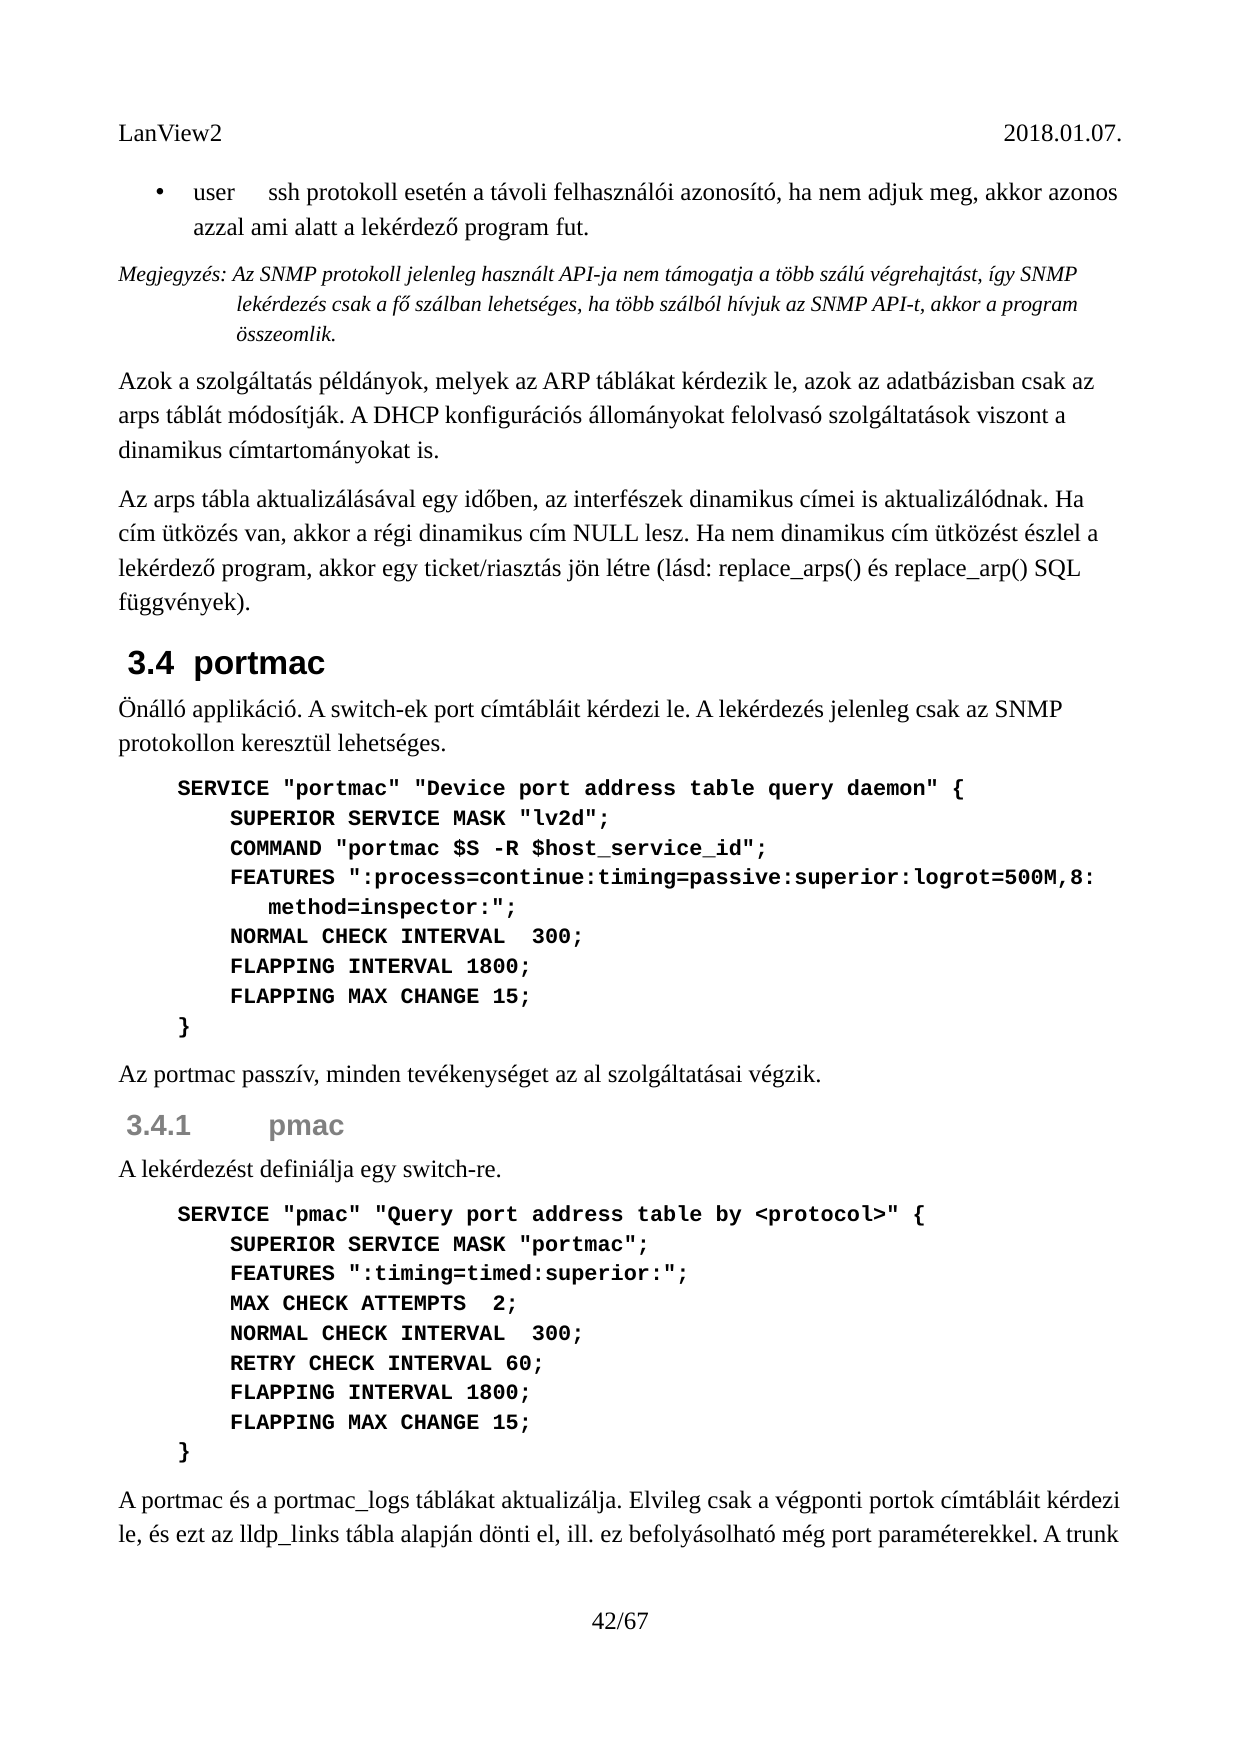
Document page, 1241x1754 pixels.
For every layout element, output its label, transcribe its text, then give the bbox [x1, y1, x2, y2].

text A lekérdezést definiálja egy switch-re. [118, 1154, 1122, 1183]
text SERVICE "portmac" "Device port address table query daemon" { SUPERIOR SERVICE MASK "lv2d"; COMMAND "portmac $S -R $host_service_id"; FEATURES ":process=continue:timing=passive:superior:logrot=500M,8: method=inspector:"; NORMAL CHECK INTERVAL 300; FLAPPING INTERVAL 1800; FLAPPING MAX CHANGE 15; } [177, 777, 1122, 1039]
text Az portmac passzív, minden tevékenységet az al szolgáltatásai végzik. [118, 1059, 1122, 1088]
subtitle portmac [118, 643, 1122, 681]
list user ssh protokoll esetén a távoli felhasználói azonosító, ha nem adjuk meg, akkor azonos azzal ami alatt a lekérdező program fut. [156, 177, 1122, 240]
text Önálló applikáció. A switch-ek port címtábláit kérdezi le. A lekérdezés jelenleg csak az SNMP protokollon keresztül lehetséges. [118, 694, 1122, 757]
text A portmac és a portmac_logs táblákat aktualizálja. Elvileg csak a végponti portok címtábláit kérdezi le, és ezt az lldp_links tábla alapján dönti el, ill. ez befolyásolható még port paraméterekkel. A trunk [118, 1485, 1122, 1548]
text SERVICE "pmac" "Query port address table by <protocol>" { SUPERIOR SERVICE MASK "portmac"; FEATURES ":timing=timed:superior:"; MAX CHECK ATTEMPTS 2; NORMAL CHECK INTERVAL 300; RETRY CHECK INTERVAL 60; FLAPPING INTERVAL 1800; FLAPPING MAX CHANGE 15; } [177, 1203, 1122, 1466]
text Az arps tábla aktualizálásával egy időben, az interfészek dinamikus címei is aktualizálódnak. Ha cím ütközés van, akkor a régi dinamikus cím NULL lesz. Ha nem dinamikus cím ütközést észlel a lekérdező program, akkor egy ticket/riasztás jön létre (lásd: replace_arps() és replace_arp() SQL függvények). [118, 484, 1122, 616]
subtitle pmac [118, 1108, 1122, 1142]
text Azok a szolgáltatás példányok, melyek az ARP táblákat kérdezik le, azok az adatbázisban csak az arps táblát módosítják. A DHCP konfigurációs állományokat felolvasó szolgáltatások viszont a dinamikus címtartományokat is. [118, 366, 1122, 463]
text Megjegyzés: Az SNMP protokoll jelenleg használt API-ja nem támogatja a több szálú végrehajtást, így SNMP lekérdezés csak a fő szálban lehetséges, ha több szálból hívjuk az SNMP API-t, akkor a program összeomlik. [118, 261, 1122, 346]
